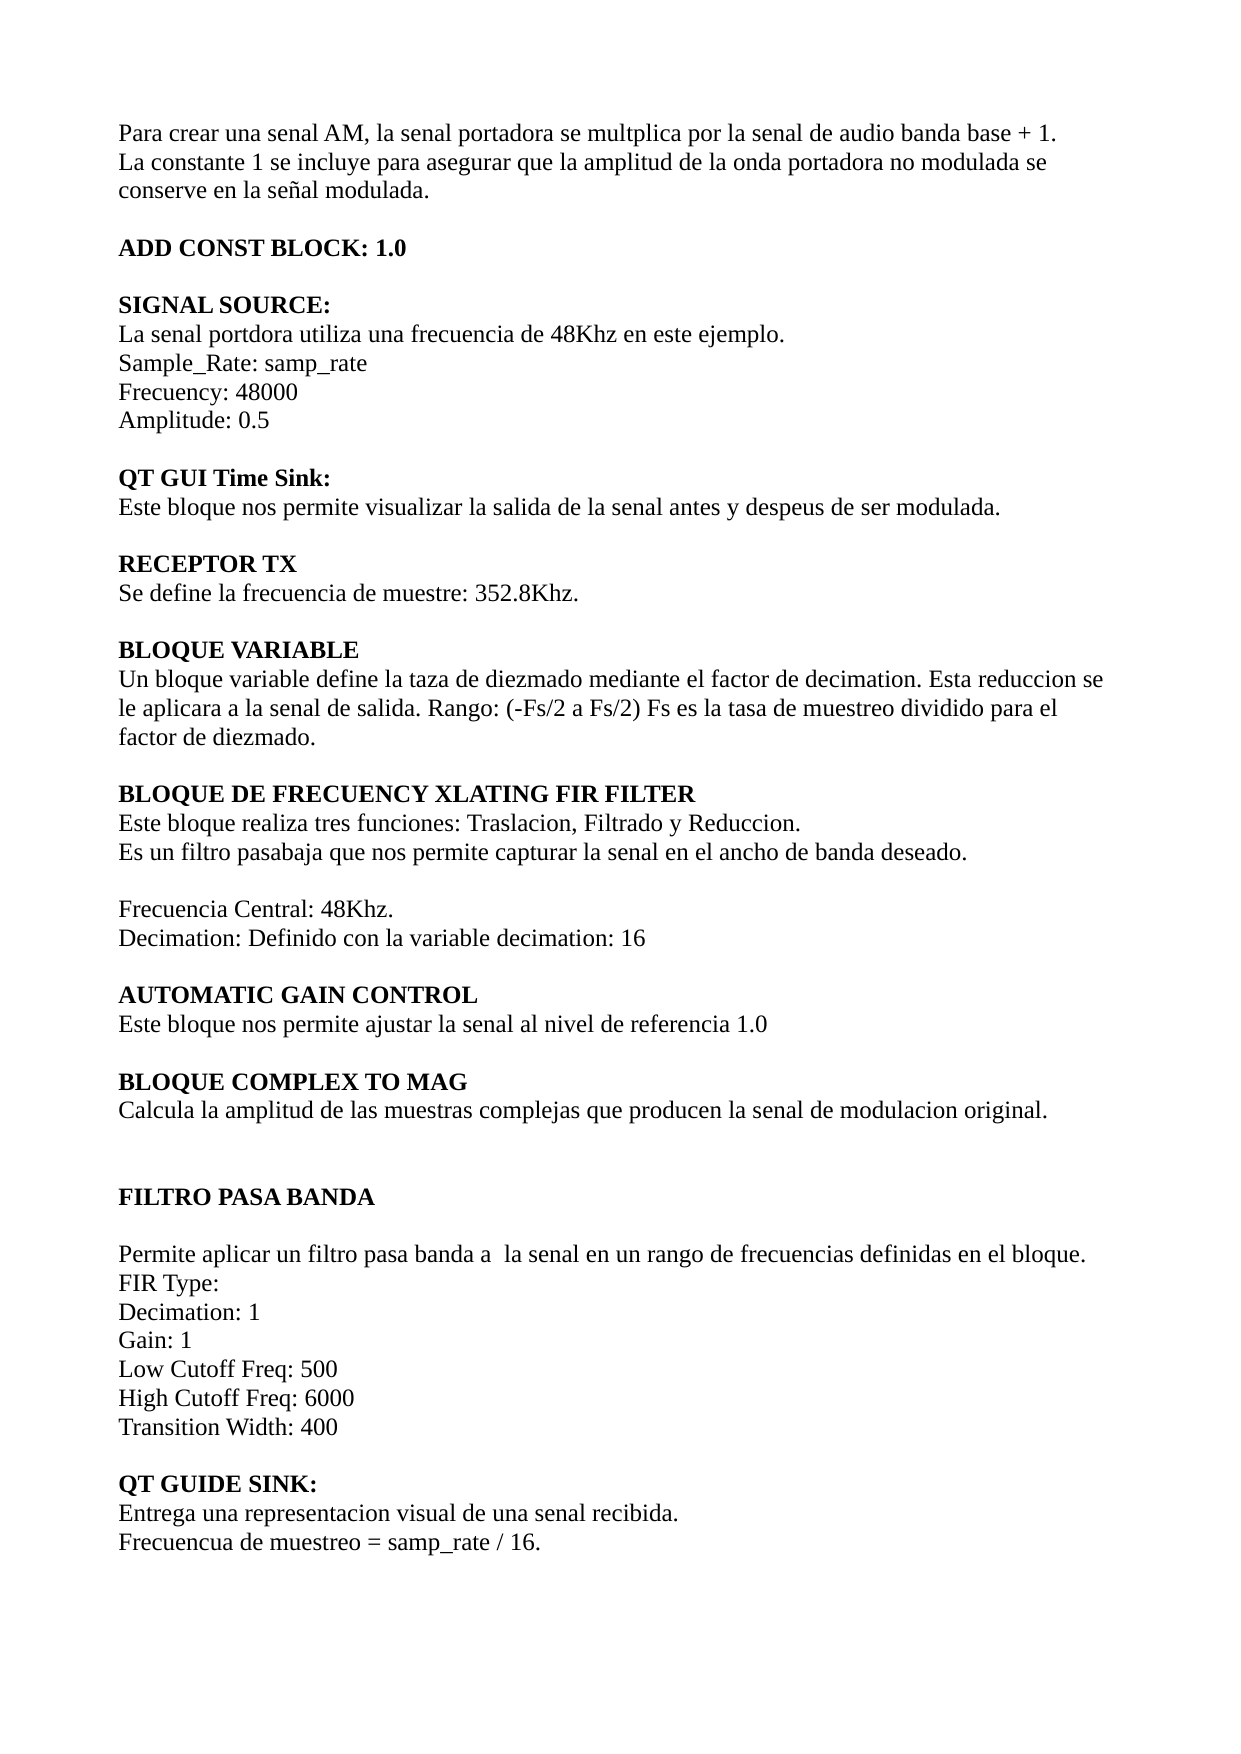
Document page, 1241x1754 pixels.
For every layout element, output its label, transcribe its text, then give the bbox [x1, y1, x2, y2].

text SIGNAL SOURCE: [118, 291, 1122, 319]
text Frecuency: 48000 [118, 377, 1122, 406]
text Decimation: Definido con la variable decimation: 16 [118, 923, 1122, 952]
text Transition Width: 400 [118, 1412, 1122, 1441]
text High Cutoff Freq: 6000 [118, 1383, 1122, 1412]
text Calcula la amplitud de las muestras complejas que producen la senal de modulacion original. [118, 1096, 1122, 1124]
text Low Cutoff Freq: 500 [118, 1354, 1122, 1383]
text Se define la frecuencia de muestre: 352.8Khz. [118, 578, 1122, 607]
text ADD CONST BLOCK: 1.0 [118, 233, 1122, 262]
text Es un filtro pasabaja que nos permite capturar la senal en el ancho de banda deseado. [118, 837, 1122, 866]
text Este bloque nos permite ajustar la senal al nivel de referencia 1.0 [118, 1009, 1122, 1038]
text Este bloque realiza tres funciones: Traslacion, Filtrado y Reduccion. [118, 808, 1122, 837]
text Decimation: 1 [118, 1297, 1122, 1326]
text Entrega una representacion visual de una senal recibida. [118, 1498, 1122, 1527]
text Gain: 1 [118, 1326, 1122, 1354]
text QT GUI Time Sink: [118, 463, 1122, 492]
text Permite aplicar un filtro pasa banda a la senal en un rango de frecuencias definidas en el bloque. [118, 1239, 1122, 1268]
text Sample_Rate: samp_rate [118, 348, 1122, 377]
text FIR Type: [118, 1268, 1122, 1297]
text AUTOMATIC GAIN CONTROL [118, 981, 1122, 1009]
text FILTRO PASA BANDA [118, 1182, 1122, 1211]
text Un bloque variable define la taza de diezmado mediante el factor de decimation. Esta reduccion se le aplicara a la senal de salida. Rango: (-Fs/2 a Fs/2) Fs es la tasa de muestreo dividido para el factor de diezmado. [118, 664, 1122, 751]
text Frecuencua de muestreo = samp_rate / 16. [118, 1527, 1122, 1556]
text La senal portdora utiliza una frecuencia de 48Khz en este ejemplo. [118, 319, 1122, 348]
text BLOQUE COMPLEX TO MAG [118, 1067, 1122, 1096]
text Amplitude: 0.5 [118, 406, 1122, 434]
text RECEPTOR TX [118, 549, 1122, 578]
text QT GUIDE SINK: [118, 1469, 1122, 1498]
text Este bloque nos permite visualizar la salida de la senal antes y despeus de ser modulada. [118, 492, 1122, 521]
text Frecuencia Central: 48Khz. [118, 894, 1122, 923]
text La constante 1 se incluye para asegurar que la amplitud de la onda portadora no modulada se conserve en la señal modulada. [118, 147, 1122, 204]
text BLOQUE DE FRECUENCY XLATING FIR FILTER [118, 779, 1122, 808]
text BLOQUE VARIABLE [118, 636, 1122, 664]
text Para crear una senal AM, la senal portadora se multplica por la senal de audio banda base + 1. [118, 118, 1122, 147]
